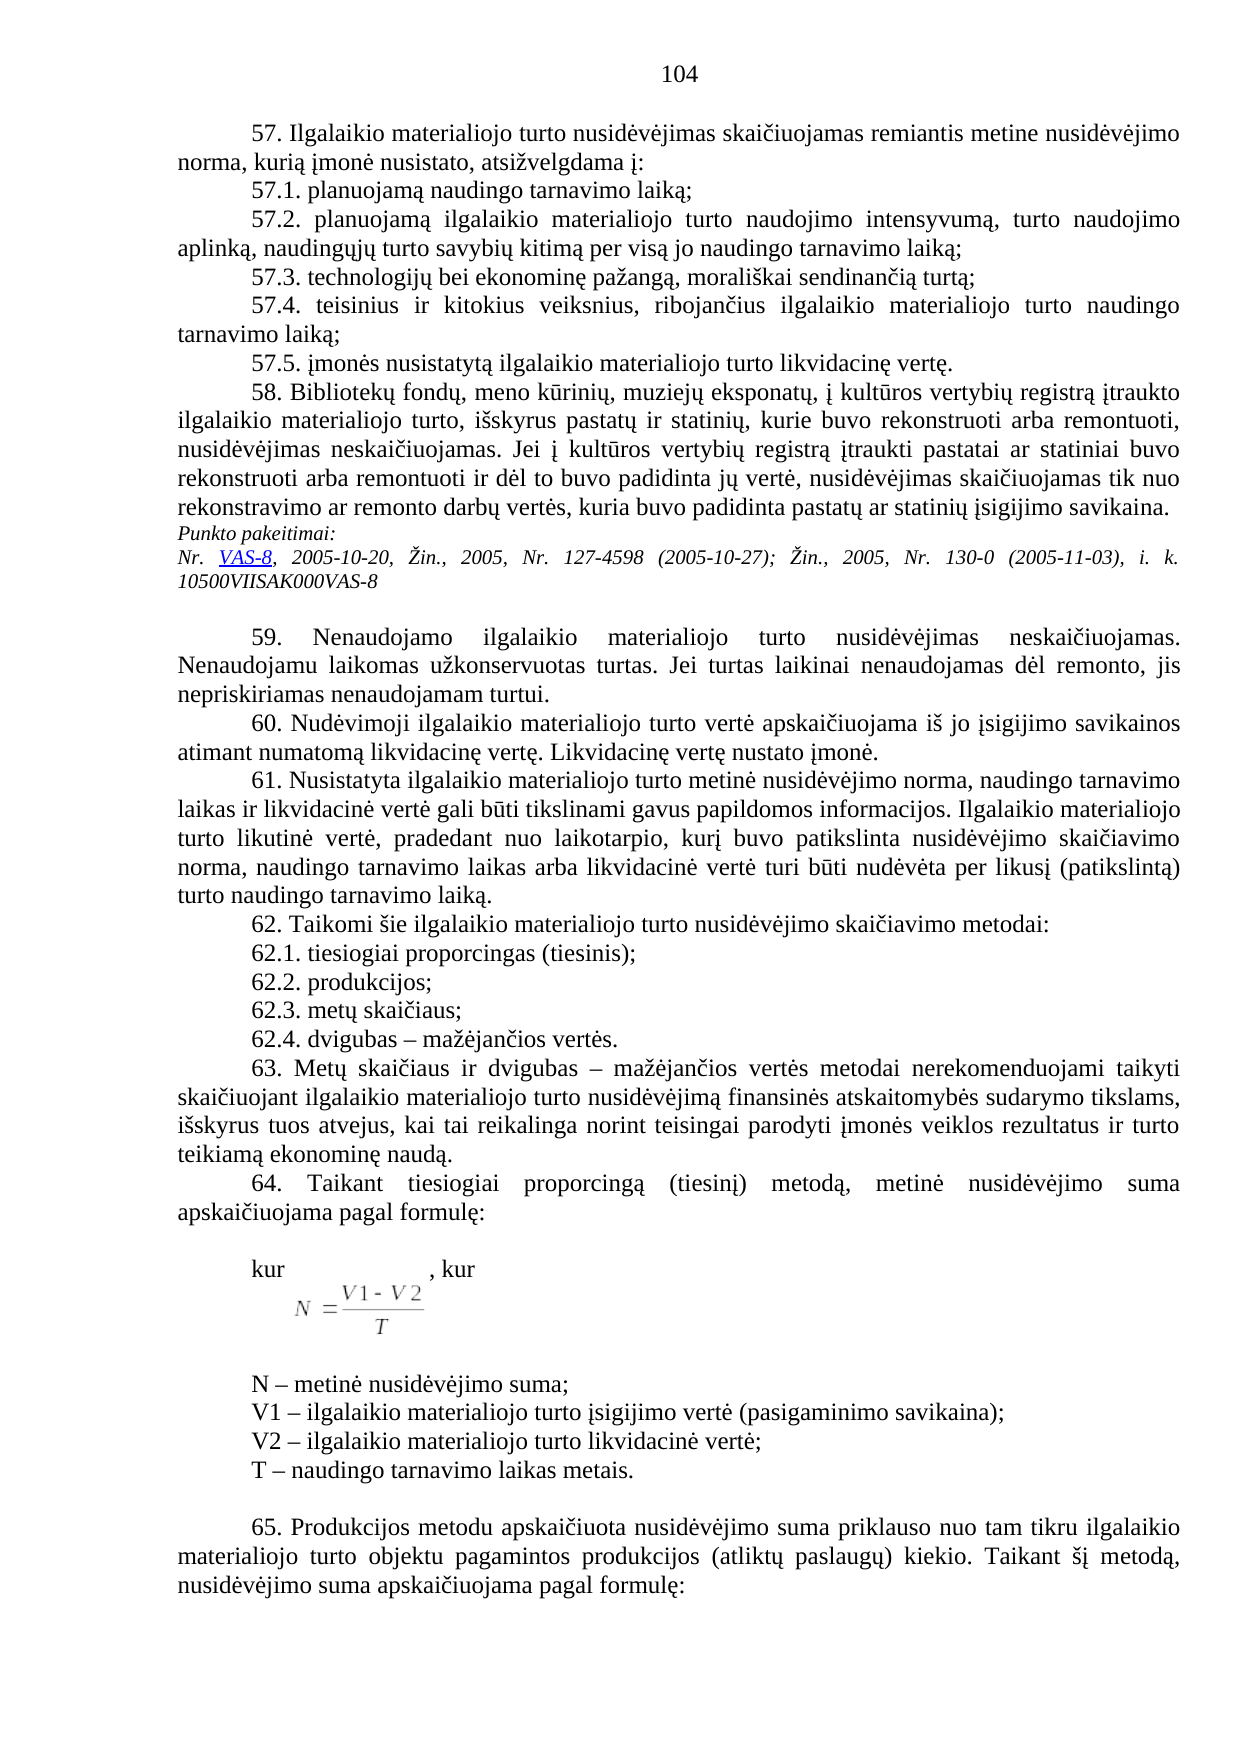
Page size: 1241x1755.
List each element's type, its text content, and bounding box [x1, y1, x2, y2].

text 62.1. tiesiogiai proporcingas (tiesinis); [177, 938, 1181, 967]
text 62.4. dvigubas – mažėjančios vertės. [177, 1024, 1181, 1053]
text 61. Nusistatyta ilgalaikio materialiojo turto metinė nusidėvėjimo norma, naudingo tarnavimo laikas ir likvidacinė vertė gali būti tikslinami gavus papildomos informacijos. Ilgalaikio materialiojo turto likutinė vertė, pradedant nuo laikotarpio, kurį buvo patikslinta nusidėvėjimo skaičiavimo norma, naudingo tarnavimo laikas arba likvidacinė vertė turi būti nudėvėta per likusį (patikslintą) turto naudingo tarnavimo laiką. [177, 765, 1181, 909]
text 57.4. teisinius ir kitokius veiksnius, ribojančius ilgalaikio materialiojo turto naudingo tarnavimo laiką; [177, 291, 1181, 348]
text 59. Nenaudojamo ilgalaikio materialiojo turto nusidėvėjimas neskaičiuojamas. Nenaudojamu laikomas užkonservuotas turtas. Jei turtas laikinai nenaudojamas dėl remonto, jis nepriskiriamas nenaudojamam turtui. [177, 622, 1181, 708]
text V1 – ilgalaikio materialiojo turto įsigijimo vertė (pasigaminimo savikaina); [177, 1397, 1181, 1426]
text 62.3. metų skaičiaus; [177, 995, 1181, 1024]
text 58. Bibliotekų fondų, meno kūrinių, muziejų eksponatų, į kultūros vertybių registrą įtraukto ilgalaikio materialiojo turto, išskyrus pastatų ir statinių, kurie buvo rekonstruoti arba remontuoti, nusidėvėjimas neskaičiuojamas. Jei į kultūros vertybių registrą įtraukti pastatai ar statiniai buvo rekonstruoti arba remontuoti ir dėl to buvo padidinta jų vertė, nusidėvėjimas skaičiuojamas tik nuo rekonstravimo ar remonto darbų vertės, kuria buvo padidinta pastatų ar statinių įsigijimo savikaina. [177, 377, 1181, 521]
text 62. Taikomi šie ilgalaikio materialiojo turto nusidėvėjimo skaičiavimo metodai: [177, 909, 1181, 938]
text 63. Metų skaičiaus ir dvigubas – mažėjančios vertės metodai nerekomenduojami taikyti skaičiuojant ilgalaikio materialiojo turto nusidėvėjimą finansinės atskaitomybės sudarymo tikslams, išskyrus tuos atvejus, kai tai reikalinga norint teisingai parodyti įmonės veiklos rezultatus ir turto teikiamą ekonominę naudą. [177, 1053, 1181, 1168]
text N – metinė nusidėvėjimo suma; [177, 1369, 1181, 1397]
text 62.2. produkcijos; [177, 967, 1181, 995]
text Punkto pakeitimai: [177, 521, 1181, 545]
text 57.1. planuojamą naudingo tarnavimo laiką; [177, 176, 1181, 204]
text 65. Produkcijos metodu apskaičiuota nusidėvėjimo suma priklauso nuo tam tikru ilgalaikio materialiojo turto objektu pagamintos produkcijos (atliktų paslaugų) kiekio. Taikant šį metodą, nusidėvėjimo suma apskaičiuojama pagal formulę: [177, 1512, 1181, 1599]
text kur , kur [177, 1254, 1181, 1340]
text 60. Nudėvimoji ilgalaikio materialiojo turto vertė apskaičiuojama iš jo įsigijimo savikainos atimant numatomą likvidacinę vertę. Likvidacinę vertę nustato įmonė. [177, 708, 1181, 765]
text 57.5. įmonės nusistatytą ilgalaikio materialiojo turto likvidacinę vertę. [177, 348, 1181, 377]
text 57.2. planuojamą ilgalaikio materialiojo turto naudojimo intensyvumą, turto naudojimo aplinką, naudingųjų turto savybių kitimą per visą jo naudingo tarnavimo laiką; [177, 204, 1181, 262]
text 64. Taikant tiesiogiai proporcingą (tiesinį) metodą, metinė nusidėvėjimo suma apskaičiuojama pagal formulę: [177, 1168, 1181, 1225]
text Nr. VAS-8, 2005-10-20, Žin., 2005, Nr. 127-4598 (2005-10-27); Žin., 2005, Nr. 130-0 (2005-11-03), i. k. 10500VIISAK000VAS-8 [177, 545, 1181, 593]
text V2 – ilgalaikio materialiojo turto likvidacinė vertė; [177, 1426, 1181, 1455]
text 57.3. technologijų bei ekonominę pažangą, morališkai sendinančią turtą; [177, 262, 1181, 291]
text 57. Ilgalaikio materialiojo turto nusidėvėjimas skaičiuojamas remiantis metine nusidėvėjimo norma, kurią įmonė nusistato, atsižvelgdama į: [177, 118, 1181, 176]
text T – naudingo tarnavimo laikas metais. [177, 1455, 1181, 1484]
